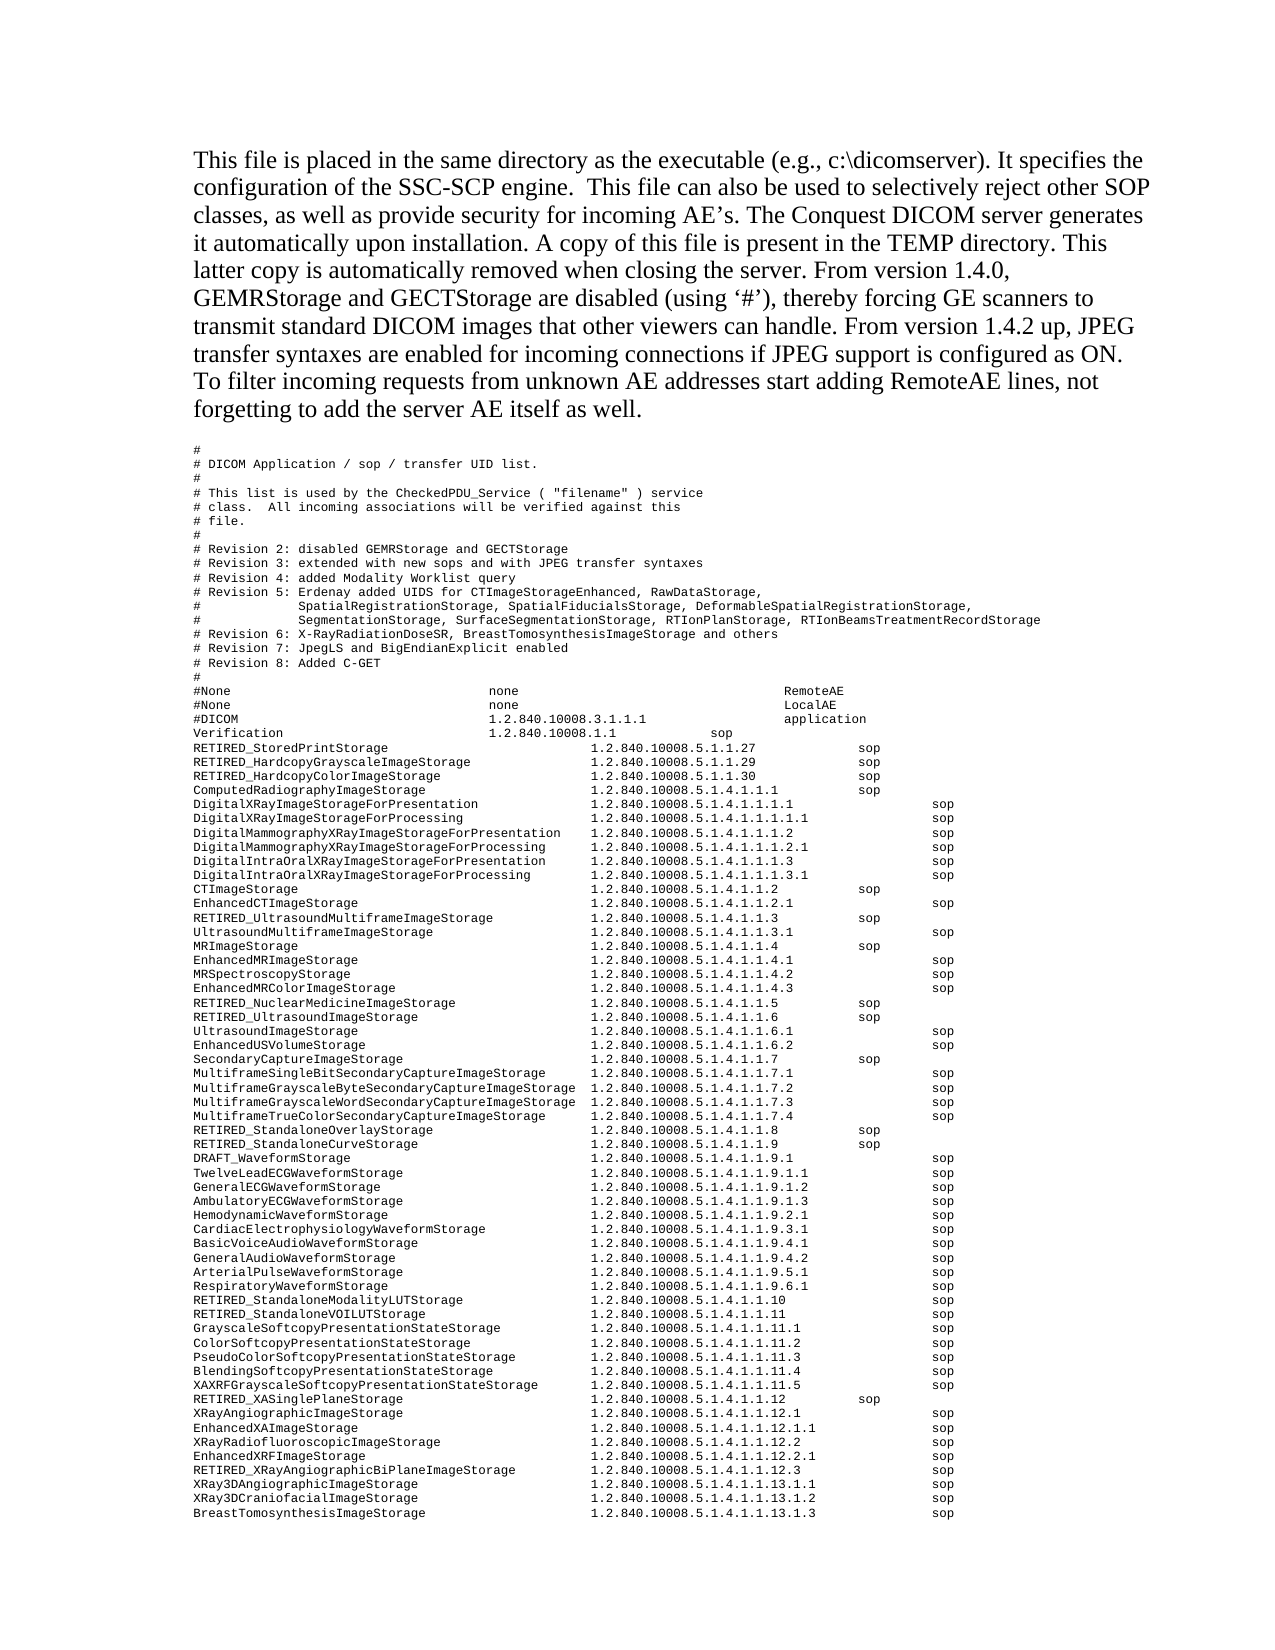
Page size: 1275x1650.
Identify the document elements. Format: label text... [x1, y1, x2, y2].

text # [193, 671, 1157, 685]
text # Revision 8: Added C-GET [193, 657, 1157, 671]
text XRayRadiofluoroscopicImageStorage 1.2.840.10008.5.1.4.1.1.12.2 sop [193, 1436, 1157, 1450]
text EnhancedCTImageStorage 1.2.840.10008.5.1.4.1.1.2.1 sop [193, 897, 1157, 912]
text # Revision 7: JpegLS and BigEndianExplicit enabled [193, 642, 1157, 657]
text #None none RemoteAE [193, 685, 1157, 699]
text DigitalXRayImageStorageForProcessing 1.2.840.10008.5.1.4.1.1.1.1.1 sop [193, 812, 1157, 827]
text MultiframeGrayscaleByteSecondaryCaptureImageStorage 1.2.840.10008.5.1.4.1.1.7.2 sop [193, 1082, 1157, 1096]
text ArterialPulseWaveformStorage 1.2.840.10008.5.1.4.1.1.9.5.1 sop [193, 1266, 1157, 1280]
text RETIRED_StandaloneCurveStorage 1.2.840.10008.5.1.4.1.1.9 sop [193, 1138, 1157, 1152]
text BasicVoiceAudioWaveformStorage 1.2.840.10008.5.1.4.1.1.9.4.1 sop [193, 1237, 1157, 1252]
text # SegmentationStorage, SurfaceSegmentationStorage, RTIonPlanStorage, RTIonBeamsTreatmentRecordStorage [193, 614, 1157, 628]
text SecondaryCaptureImageStorage 1.2.840.10008.5.1.4.1.1.7 sop [193, 1053, 1157, 1067]
text MRImageStorage 1.2.840.10008.5.1.4.1.1.4 sop [193, 940, 1157, 954]
text ComputedRadiographyImageStorage 1.2.840.10008.5.1.4.1.1.1 sop [193, 784, 1157, 798]
text # [193, 529, 1157, 543]
text HemodynamicWaveformStorage 1.2.840.10008.5.1.4.1.1.9.2.1 sop [193, 1209, 1157, 1223]
text UltrasoundImageStorage 1.2.840.10008.5.1.4.1.1.6.1 sop [193, 1025, 1157, 1039]
text DigitalXRayImageStorageForPresentation 1.2.840.10008.5.1.4.1.1.1.1 sop [193, 798, 1157, 812]
text DigitalIntraOralXRayImageStorageForProcessing 1.2.840.10008.5.1.4.1.1.1.3.1 sop [193, 869, 1157, 883]
text RETIRED_UltrasoundImageStorage 1.2.840.10008.5.1.4.1.1.6 sop [193, 1011, 1157, 1025]
text #None none LocalAE [193, 699, 1157, 713]
text Verification 1.2.840.10008.1.1 sop [193, 727, 1157, 742]
text # [193, 444, 1157, 458]
text TwelveLeadECGWaveformStorage 1.2.840.10008.5.1.4.1.1.9.1.1 sop [193, 1167, 1157, 1181]
text RETIRED_StandaloneOverlayStorage 1.2.840.10008.5.1.4.1.1.8 sop [193, 1124, 1157, 1138]
text MRSpectroscopyStorage 1.2.840.10008.5.1.4.1.1.4.2 sop [193, 968, 1157, 982]
text DigitalIntraOralXRayImageStorageForPresentation 1.2.840.10008.5.1.4.1.1.1.3 sop [193, 855, 1157, 869]
text # Revision 6: X-RayRadiationDoseSR, BreastTomosynthesisImageStorage and others [193, 628, 1157, 642]
text XRay3DCraniofacialImageStorage 1.2.840.10008.5.1.4.1.1.13.1.2 sop [193, 1492, 1157, 1507]
text ColorSoftcopyPresentationStateStorage 1.2.840.10008.5.1.4.1.1.11.2 sop [193, 1337, 1157, 1351]
text XRay3DAngiographicImageStorage 1.2.840.10008.5.1.4.1.1.13.1.1 sop [193, 1478, 1157, 1492]
text DigitalMammographyXRayImageStorageForPresentation 1.2.840.10008.5.1.4.1.1.1.2 sop [193, 827, 1157, 841]
text #DICOM 1.2.840.10008.3.1.1.1 application [193, 713, 1157, 727]
text RETIRED_HardcopyColorImageStorage 1.2.840.10008.5.1.1.30 sop [193, 770, 1157, 784]
text This file is placed in the same directory as the executable (e.g., c:\dicomserver). It specifies the configuration of the SSC-SCP engine. This file can also be used to selectively reject other SOP classes, as well as provide security for incoming AE’s. The Conquest DICOM server generates it automatically upon installation. A copy of this file is present in the TEMP directory. This latter copy is automatically removed when closing the server. From version 1.4.0, GEMRStorage and GECTStorage are disabled (using ‘#’), thereby forcing GE scanners to transmit standard DICOM images that other viewers can handle. From version 1.4.2 up, JPEG transfer syntaxes are enabled for incoming connections if JPEG support is configured as ON. To filter incoming requests from unknown AE addresses start adding RemoteAE lines, not forgetting to add the server AE itself as well. [193, 146, 1157, 423]
text RETIRED_StoredPrintStorage 1.2.840.10008.5.1.1.27 sop [193, 742, 1157, 756]
text # Revision 2: disabled GEMRStorage and GECTStorage [193, 543, 1157, 557]
text XAXRFGrayscaleSoftcopyPresentationStateStorage 1.2.840.10008.5.1.4.1.1.11.5 sop [193, 1379, 1157, 1393]
text BlendingSoftcopyPresentationStateStorage 1.2.840.10008.5.1.4.1.1.11.4 sop [193, 1365, 1157, 1379]
text BreastTomosynthesisImageStorage 1.2.840.10008.5.1.4.1.1.13.1.3 sop [193, 1507, 1157, 1521]
text RETIRED_HardcopyGrayscaleImageStorage 1.2.840.10008.5.1.1.29 sop [193, 756, 1157, 770]
text MultiframeGrayscaleWordSecondaryCaptureImageStorage 1.2.840.10008.5.1.4.1.1.7.3 sop [193, 1096, 1157, 1110]
text # [193, 472, 1157, 487]
text GrayscaleSoftcopyPresentationStateStorage 1.2.840.10008.5.1.4.1.1.11.1 sop [193, 1322, 1157, 1337]
text RETIRED_StandaloneVOILUTStorage 1.2.840.10008.5.1.4.1.1.11 sop [193, 1308, 1157, 1322]
text RETIRED_XRayAngiographicBiPlaneImageStorage 1.2.840.10008.5.1.4.1.1.12.3 sop [193, 1464, 1157, 1478]
text # SpatialRegistrationStorage, SpatialFiducialsStorage, DeformableSpatialRegistrationStorage, [193, 600, 1157, 614]
text # Revision 4: added Modality Worklist query [193, 572, 1157, 586]
text RETIRED_UltrasoundMultiframeImageStorage 1.2.840.10008.5.1.4.1.1.3 sop [193, 912, 1157, 926]
text # Revision 5: Erdenay added UIDS for CTImageStorageEnhanced, RawDataStorage, [193, 586, 1157, 600]
text PseudoColorSoftcopyPresentationStateStorage 1.2.840.10008.5.1.4.1.1.11.3 sop [193, 1351, 1157, 1365]
text EnhancedMRImageStorage 1.2.840.10008.5.1.4.1.1.4.1 sop [193, 954, 1157, 968]
text AmbulatoryECGWaveformStorage 1.2.840.10008.5.1.4.1.1.9.1.3 sop [193, 1195, 1157, 1209]
text DigitalMammographyXRayImageStorageForProcessing 1.2.840.10008.5.1.4.1.1.1.2.1 sop [193, 841, 1157, 855]
text GeneralECGWaveformStorage 1.2.840.10008.5.1.4.1.1.9.1.2 sop [193, 1181, 1157, 1195]
text XRayAngiographicImageStorage 1.2.840.10008.5.1.4.1.1.12.1 sop [193, 1407, 1157, 1422]
text # Revision 3: extended with new sops and with JPEG transfer syntaxes [193, 557, 1157, 572]
text CTImageStorage 1.2.840.10008.5.1.4.1.1.2 sop [193, 883, 1157, 897]
text EnhancedMRColorImageStorage 1.2.840.10008.5.1.4.1.1.4.3 sop [193, 982, 1157, 997]
text MultiframeTrueColorSecondaryCaptureImageStorage 1.2.840.10008.5.1.4.1.1.7.4 sop [193, 1110, 1157, 1124]
text MultiframeSingleBitSecondaryCaptureImageStorage 1.2.840.10008.5.1.4.1.1.7.1 sop [193, 1067, 1157, 1082]
text GeneralAudioWaveformStorage 1.2.840.10008.5.1.4.1.1.9.4.2 sop [193, 1252, 1157, 1266]
text EnhancedXAImageStorage 1.2.840.10008.5.1.4.1.1.12.1.1 sop [193, 1422, 1157, 1436]
text CardiacElectrophysiologyWaveformStorage 1.2.840.10008.5.1.4.1.1.9.3.1 sop [193, 1223, 1157, 1237]
text RETIRED_NuclearMedicineImageStorage 1.2.840.10008.5.1.4.1.1.5 sop [193, 997, 1157, 1011]
text EnhancedUSVolumeStorage 1.2.840.10008.5.1.4.1.1.6.2 sop [193, 1039, 1157, 1053]
text # file. [193, 515, 1157, 529]
text RETIRED_StandaloneModalityLUTStorage 1.2.840.10008.5.1.4.1.1.10 sop [193, 1294, 1157, 1308]
text # This list is used by the CheckedPDU_Service ( "filename" ) service [193, 487, 1157, 501]
text # class. All incoming associations will be verified against this [193, 501, 1157, 515]
text UltrasoundMultiframeImageStorage 1.2.840.10008.5.1.4.1.1.3.1 sop [193, 926, 1157, 940]
text DRAFT_WaveformStorage 1.2.840.10008.5.1.4.1.1.9.1 sop [193, 1152, 1157, 1167]
text RETIRED_XASinglePlaneStorage 1.2.840.10008.5.1.4.1.1.12 sop [193, 1393, 1157, 1407]
text RespiratoryWaveformStorage 1.2.840.10008.5.1.4.1.1.9.6.1 sop [193, 1280, 1157, 1294]
text # DICOM Application / sop / transfer UID list. [193, 458, 1157, 472]
text EnhancedXRFImageStorage 1.2.840.10008.5.1.4.1.1.12.2.1 sop [193, 1450, 1157, 1464]
